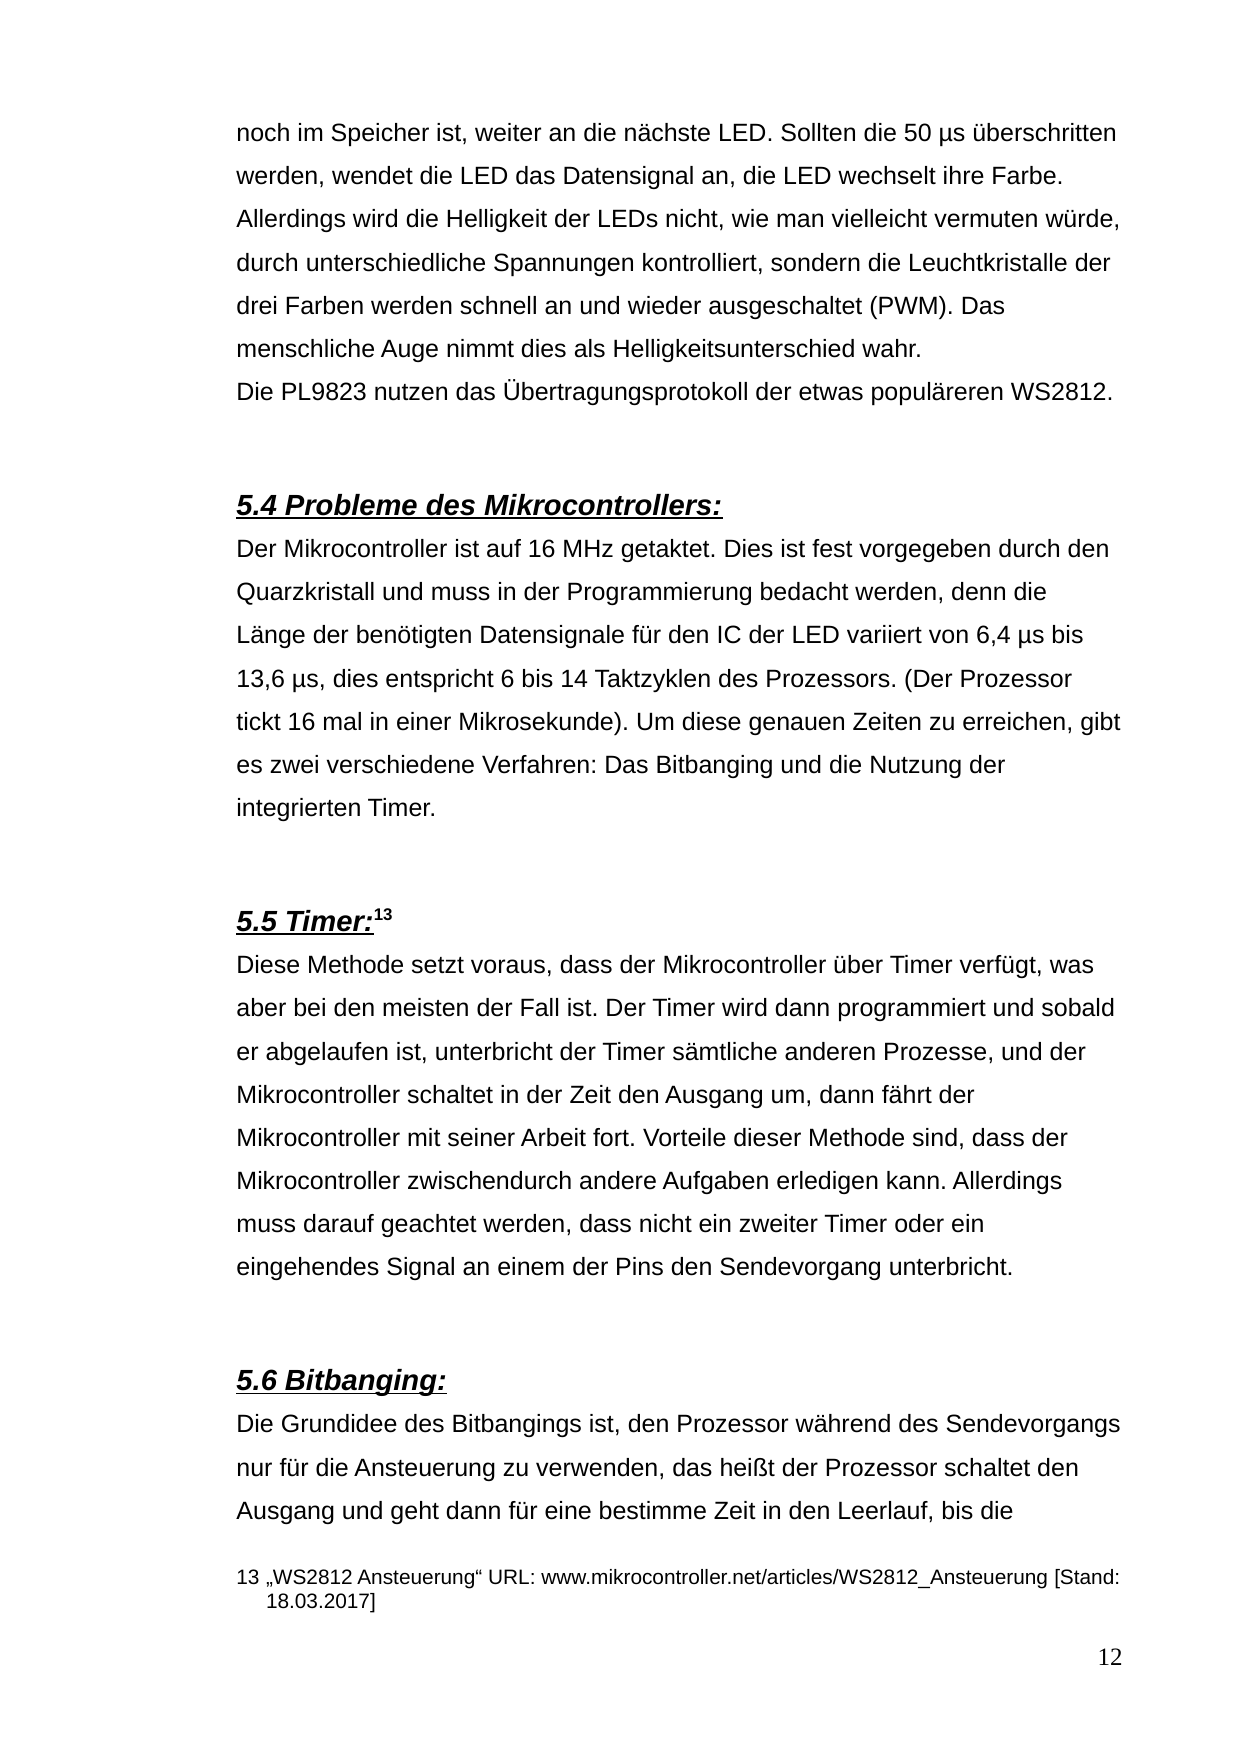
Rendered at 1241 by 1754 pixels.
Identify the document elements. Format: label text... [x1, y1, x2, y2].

text Der Mikrocontroller ist auf 16 MHz getaktet. Dies ist fest vorgegeben durch den Quarzkristall und muss in der Programmierung bedacht werden, denn die Länge der benötigten Datensignale für den IC der LED variiert von 6,4 µs bis 13,6 µs, dies entspricht 6 bis 14 Taktzyklen des Prozessors. (Der Prozessor tickt 16 mal in einer Mikrosekunde). Um diese genauen Zeiten zu erreichen, gibt es zwei verschiedene Verfahren: Das Bitbanging und die Nutzung der integrierten Timer. [236, 534, 1122, 822]
subtitle 5.6 Bitbanging: [236, 1363, 1122, 1397]
text „WS2812 Ansteuerung“ URL: www.mikrocontroller.net/articles/WS2812_Ansteuerung [Stand: 18.03.2017] [236, 1565, 1122, 1613]
subtitle 5.5 Timer: [236, 904, 1122, 938]
text Diese Methode setzt voraus, dass der Mikrocontroller über Timer verfügt, was aber bei den meisten der Fall ist. Der Timer wird dann programmiert und sobald er abgelaufen ist, unterbricht der Timer sämtliche anderen Prozesse, und der Mikrocontroller schaltet in der Zeit den Ausgang um, dann fährt der Mikrocontroller mit seiner Arbeit fort. Vorteile dieser Methode sind, dass der Mikrocontroller zwischendurch andere Aufgaben erledigen kann. Allerdings muss darauf geachtet werden, dass nicht ein zweiter Timer oder ein eingehendes Signal an einem der Pins den Sendevorgang unterbricht. [236, 950, 1122, 1281]
subtitle 5.4 Probleme des Mikrocontrollers: [236, 488, 1122, 522]
text Die Grundidee des Bitbangings ist, den Prozessor während des Sendevorgangs nur für die Ansteuerung zu verwenden, das heißt der Prozessor schaltet den Ausgang und geht dann für eine bestimme Zeit in den Leerlauf, bis die [236, 1409, 1122, 1524]
text Die PL9823 nutzen das Übertragungsprotokoll der etwas populäreren WS2812. [236, 377, 1122, 406]
text noch im Speicher ist, weiter an die nächste LED. Sollten die 50 µs überschritten werden, wendet die LED das Datensignal an, die LED wechselt ihre Farbe. Allerdings wird die Helligkeit der LEDs nicht, wie man vielleicht vermuten würde, durch unterschiedliche Spannungen kontrolliert, sondern die Leuchtkristalle der drei Farben werden schnell an und wieder ausgeschaltet (PWM). Das menschliche Auge nimmt dies als Helligkeitsunterschied wahr. [236, 118, 1122, 362]
